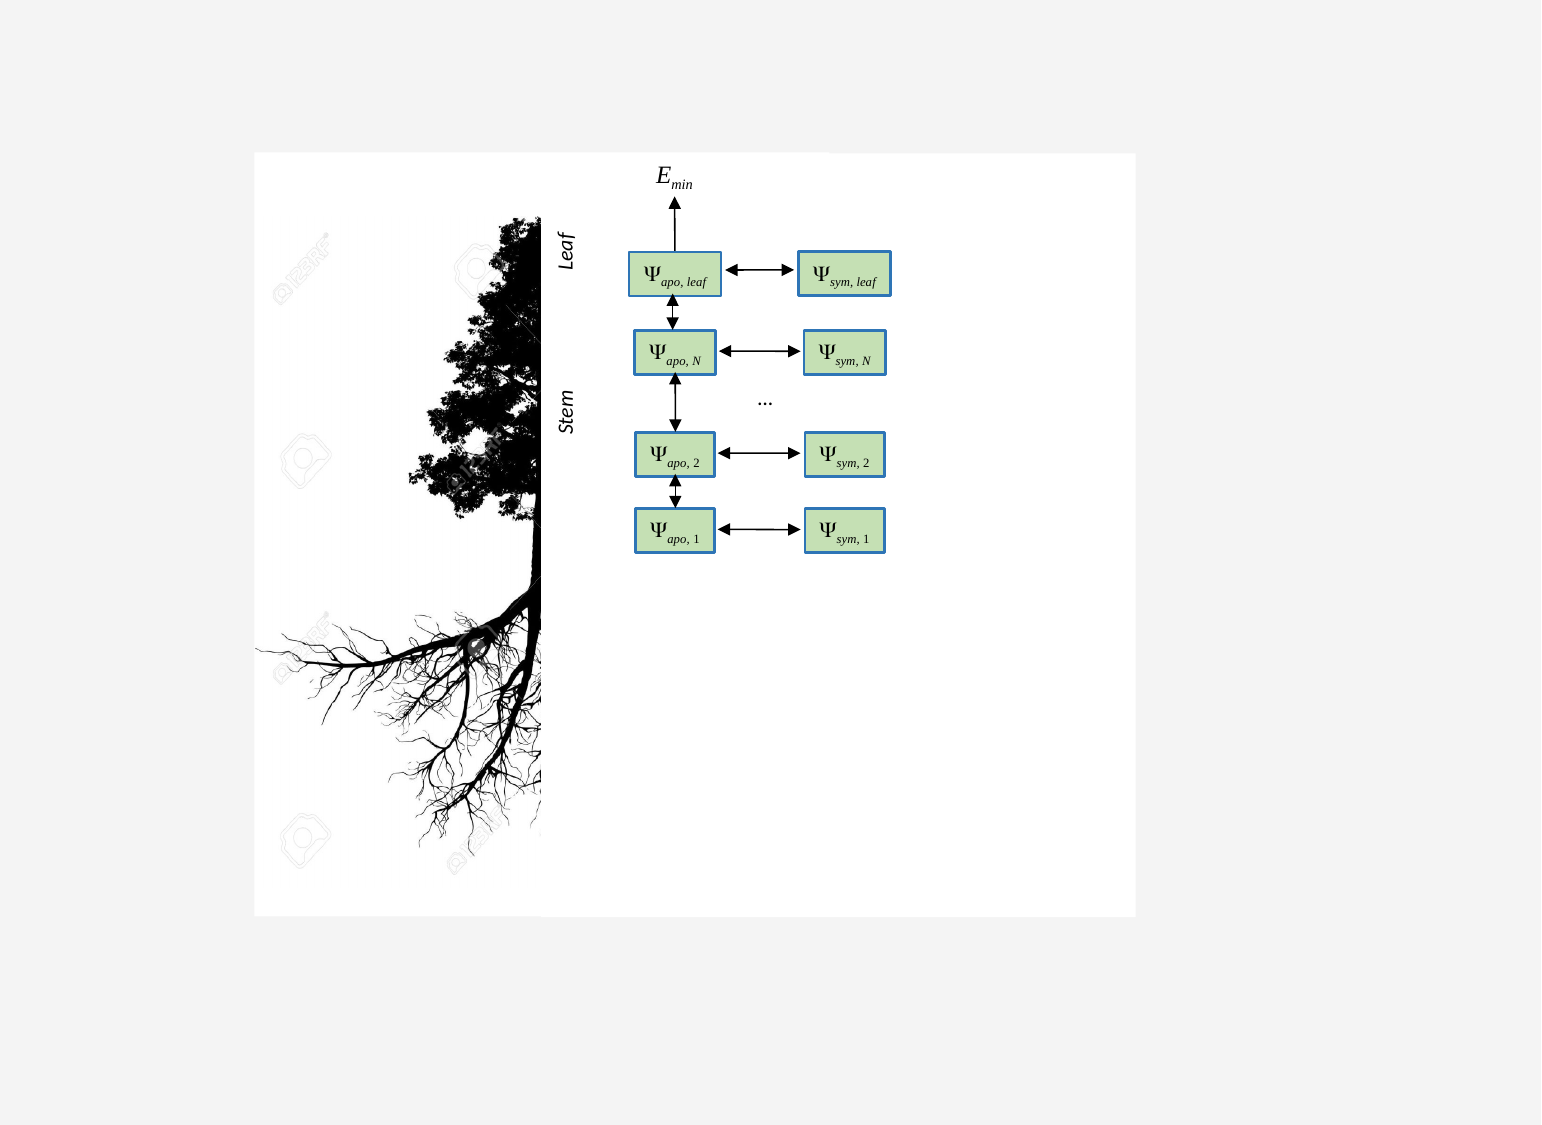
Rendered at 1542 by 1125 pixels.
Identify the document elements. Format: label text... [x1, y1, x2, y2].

text_box Leaf [543, 193, 585, 311]
text_box sym, 2 [804, 432, 885, 477]
text_box sym, N [803, 330, 886, 375]
picture [255, 216, 541, 889]
text_box apo, leaf [629, 251, 721, 296]
text_box sym, leaf [798, 251, 891, 296]
text_box [254, 152, 1136, 918]
text_box apo, N [634, 330, 716, 375]
text_box … [743, 376, 784, 417]
text_box apo, 1 [635, 508, 715, 553]
text_box sym, 1 [804, 508, 885, 553]
text_box Stem [543, 372, 585, 452]
text_box apo, 2 [635, 432, 715, 477]
text_box Emin [641, 150, 708, 200]
